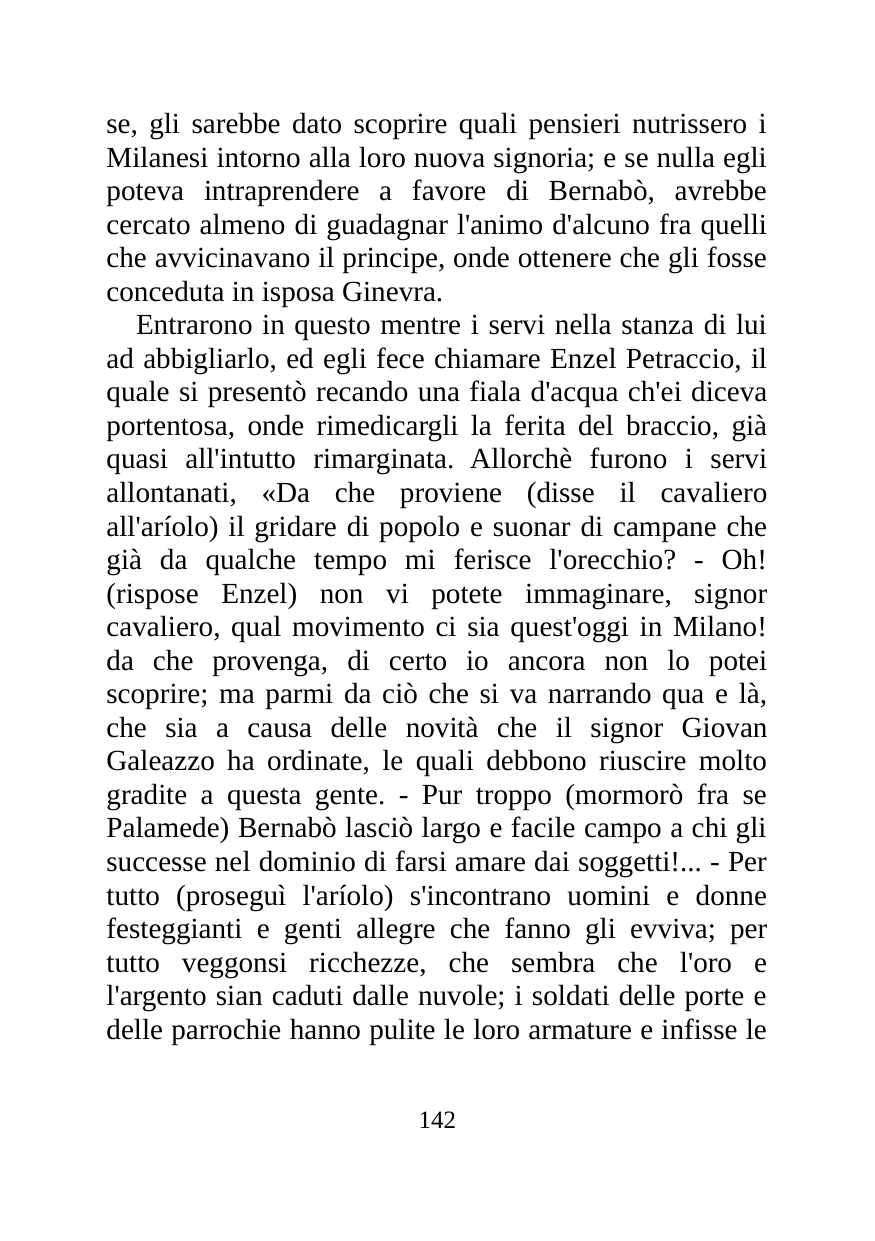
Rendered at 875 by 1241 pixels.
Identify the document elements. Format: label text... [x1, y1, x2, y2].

text se, gli sarebbe dato scoprire quali pensieri nutrissero i Milanesi intorno alla loro nuova signoria; e se nulla egli poteva intraprendere a favore di Bernabò, avrebbe cercato almeno di guadagnar l'animo d'alcuno fra quelli che avvicinavano il principe, onde ottenere che gli fosse conceduta in isposa Ginevra. [106, 106, 768, 307]
text Entrarono in questo mentre i servi nella stanza di lui ad abbigliarlo, ed egli fece chiamare Enzel Petraccio, il quale si presentò recando una fiala d'acqua ch'ei diceva portentosa, onde rimedicargli la ferita del braccio, già quasi all'intutto rimarginata. Allorchè furono i servi allontanati, «Da che proviene (disse il cavaliero all'aríolo) il gridare di popolo e suonar di campane che già da qualche tempo mi ferisce l'orecchio? - Oh! (rispose Enzel) non vi potete immaginare, signor cavaliero, qual movimento ci sia quest'oggi in Milano! da che provenga, di certo io ancora non lo potei scoprire; ma parmi da ciò che si va narrando qua e là, che sia a causa delle novità che il signor Giovan Galeazzo ha ordinate, le quali debbono riuscire molto gradite a questa gente. - Pur troppo (mormorò fra se Palamede) Bernabò lasciò largo e facile campo a chi gli successe nel dominio di farsi amare dai soggetti!... - Per tutto (proseguì l'aríolo) s'incontrano uomini e donne festeggianti e genti allegre che fanno gli evviva; per tutto veggonsi ricchezze, che sembra che l'oro e l'argento sian caduti dalle nuvole; i soldati delle porte e delle parrochie hanno pulite le loro armature e infisse le [106, 307, 768, 1045]
